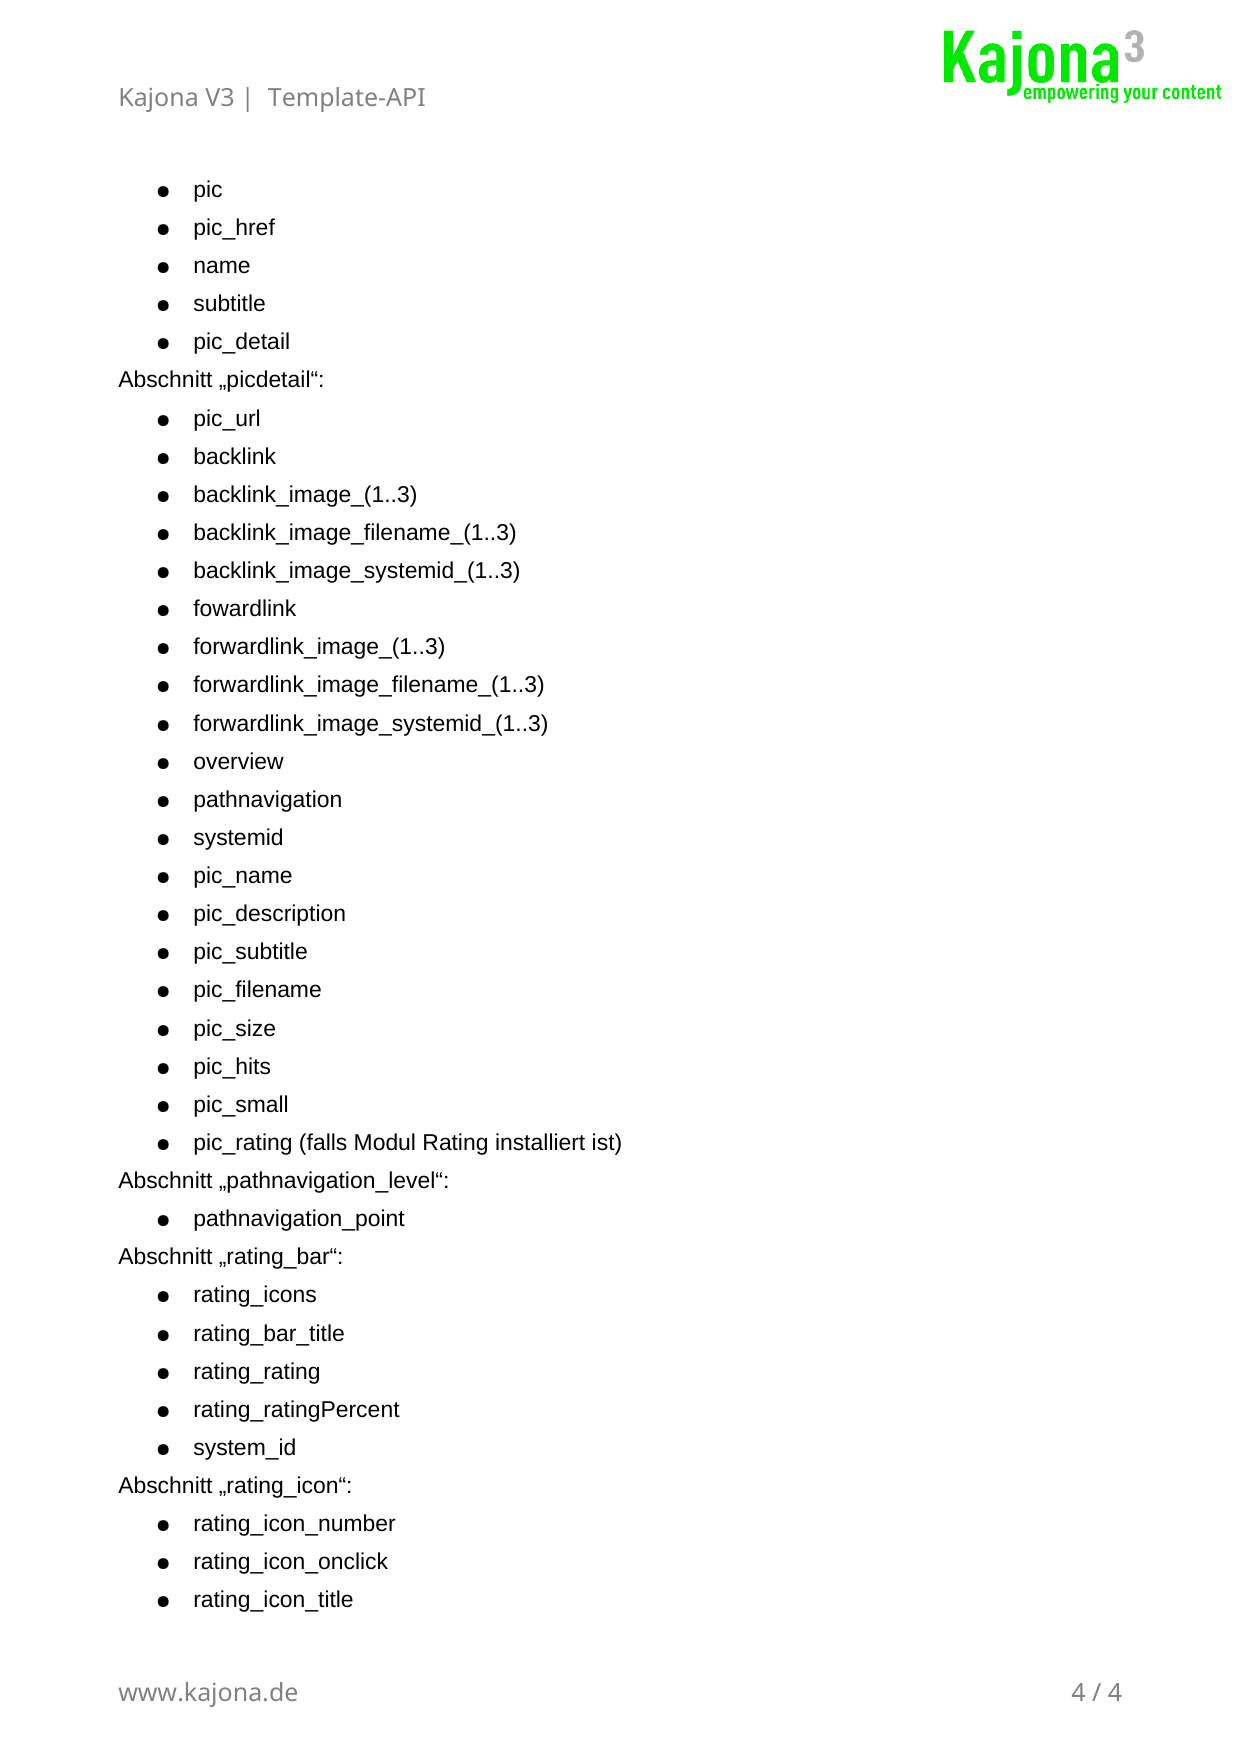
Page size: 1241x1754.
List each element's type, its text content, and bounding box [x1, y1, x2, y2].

list pic_hits [156, 1053, 1122, 1079]
text Abschnitt „picdetail“: [118, 367, 1122, 393]
list backlink_image_(1..3) [156, 482, 1122, 507]
list pic_filename [156, 977, 1122, 1003]
list pic_rating (falls Modul Rating installiert ist) [156, 1130, 1122, 1155]
list pic_detail [156, 329, 1122, 355]
list rating_icon_number [156, 1511, 1122, 1537]
list backlink_image_filename_(1..3) [156, 520, 1122, 545]
list pic_url [156, 405, 1122, 431]
list backlink [156, 443, 1122, 469]
list pic_description [156, 901, 1122, 927]
list subtitle [156, 291, 1122, 317]
list pic_small [156, 1092, 1122, 1117]
picture [944, 30, 1221, 103]
list rating_icon_onclick [156, 1549, 1122, 1575]
list forwardlink_image_filename_(1..3) [156, 672, 1122, 698]
list pathnavigation_point [156, 1206, 1122, 1232]
text Abschnitt „rating_bar“: [118, 1244, 1122, 1270]
list pic_size [156, 1015, 1122, 1041]
text Abschnitt „rating_icon“: [118, 1473, 1122, 1498]
list pic [156, 177, 1122, 202]
list rating_rating [156, 1358, 1122, 1384]
list pic_subtitle [156, 939, 1122, 965]
list rating_icons [156, 1282, 1122, 1308]
list systemid [156, 825, 1122, 850]
list pic_name [156, 863, 1122, 888]
list system_id [156, 1435, 1122, 1460]
list forwardlink_image_(1..3) [156, 634, 1122, 660]
list name [156, 253, 1122, 278]
list rating_ratingPercent [156, 1397, 1122, 1422]
list pathnavigation [156, 787, 1122, 812]
list fowardlink [156, 596, 1122, 622]
list rating_icon_title [156, 1587, 1122, 1613]
list overview [156, 748, 1122, 774]
list backlink_image_systemid_(1..3) [156, 558, 1122, 583]
list rating_bar_title [156, 1320, 1122, 1346]
list forwardlink_image_systemid_(1..3) [156, 710, 1122, 736]
list pic_href [156, 215, 1122, 240]
text Abschnitt „pathnavigation_level“: [118, 1168, 1122, 1193]
